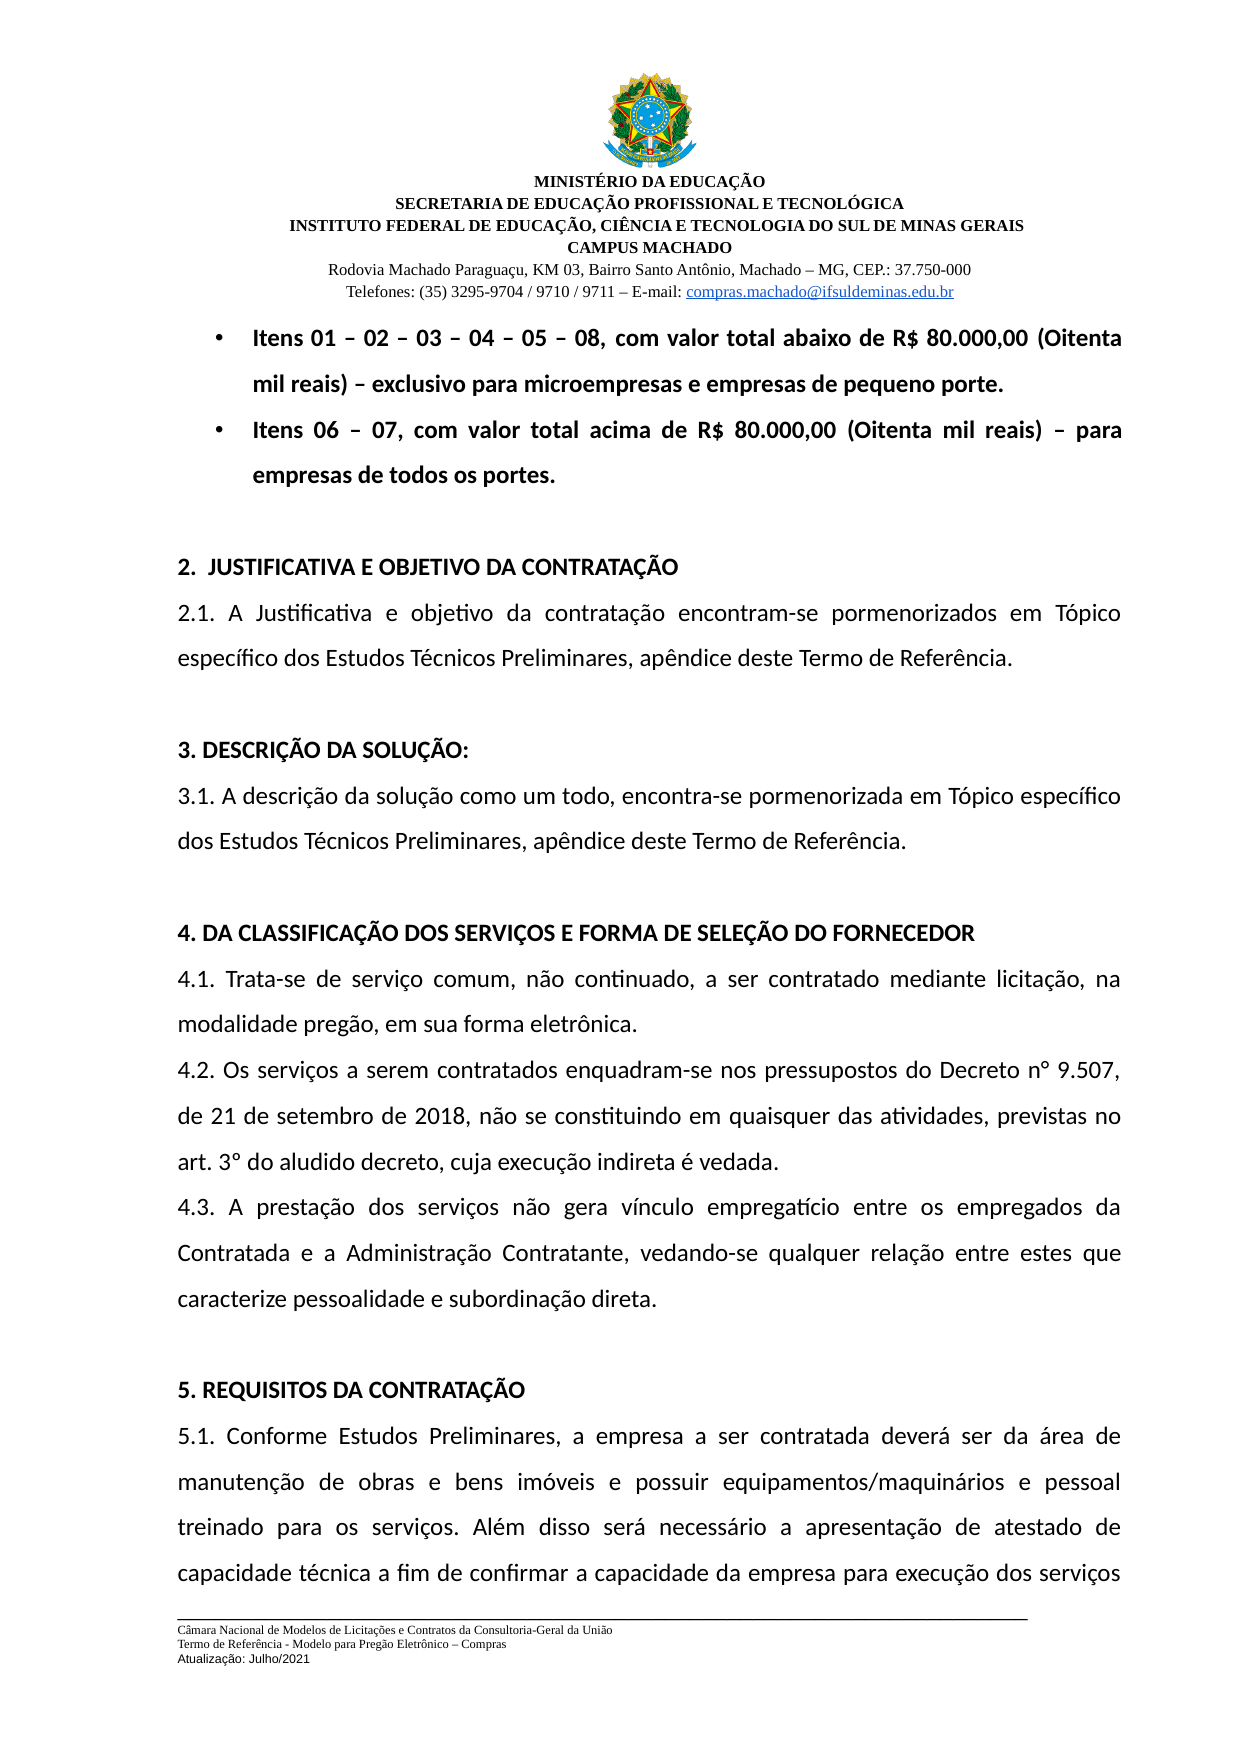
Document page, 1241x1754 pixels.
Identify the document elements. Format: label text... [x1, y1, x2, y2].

list 2.1. A Justificativa e objetivo da contratação encontram-se pormenorizados em Tópico específico dos Estudos Técnicos Preliminares, apêndice deste Termo de Referência. [177, 597, 1122, 673]
list 3. DESCRIÇÃO DA SOLUÇÃO: [177, 734, 1122, 764]
picture [603, 73, 697, 168]
list 2. JUSTIFICATIVA E OBJETIVO DA CONTRATAÇÃO [177, 551, 1122, 582]
list Itens 01 – 02 – 03 – 04 – 05 – 08, com valor total abaixo de R$ 80.000,00 (Oitenta mil reais) – exclusivo para microempresas e empresas de pequeno porte. [215, 322, 1122, 399]
list Itens 06 – 07, com valor total acima de R$ 80.000,00 (Oitenta mil reais) – para empresas de todos os portes. [215, 414, 1122, 490]
subtitle 5. REQUISITOS DA CONTRATAÇÃO [177, 1374, 1122, 1405]
list 4. DA CLASSIFICAÇÃO DOS SERVIÇOS E FORMA DE SELEÇÃO DO FORNECEDOR [177, 917, 1122, 947]
list 4.1. Trata-se de serviço comum, não continuado, a ser contratado mediante licitação, na modalidade pregão, em sua forma eletrônica. [177, 963, 1122, 1039]
text 4.3. A prestação dos serviços não gera vínculo empregatício entre os empregados da Contratada e a Administração Contratante, vedando-se qualquer relação entre estes que caracterize pessoalidade e subordinação direta. [177, 1191, 1122, 1313]
list 4.2. Os serviços a serem contratados enquadram-se nos pressupostos do Decreto n° 9.507, de 21 de setembro de 2018, não se constituindo em quaisquer das atividades, previstas no art. 3º do aludido decreto, cuja execução indireta é vedada. [177, 1054, 1122, 1176]
picture [669, 149, 680, 155]
picture [643, 163, 658, 168]
list 3.1. A descrição da solução como um todo, encontra-se pormenorizada em Tópico específico dos Estudos Técnicos Preliminares, apêndice deste Termo de Referência. [177, 780, 1122, 856]
text 5.1. Conforme Estudos Preliminares, a empresa a ser contratada deverá ser da área de manutenção de obras e bens imóveis e possuir equipamentos/maquinários e pessoal treinado para os serviços. Além disso será necessário a apresentação de atestado de capacidade técnica a fim de confirmar a capacidade da empresa para execução dos serviços [177, 1420, 1122, 1588]
